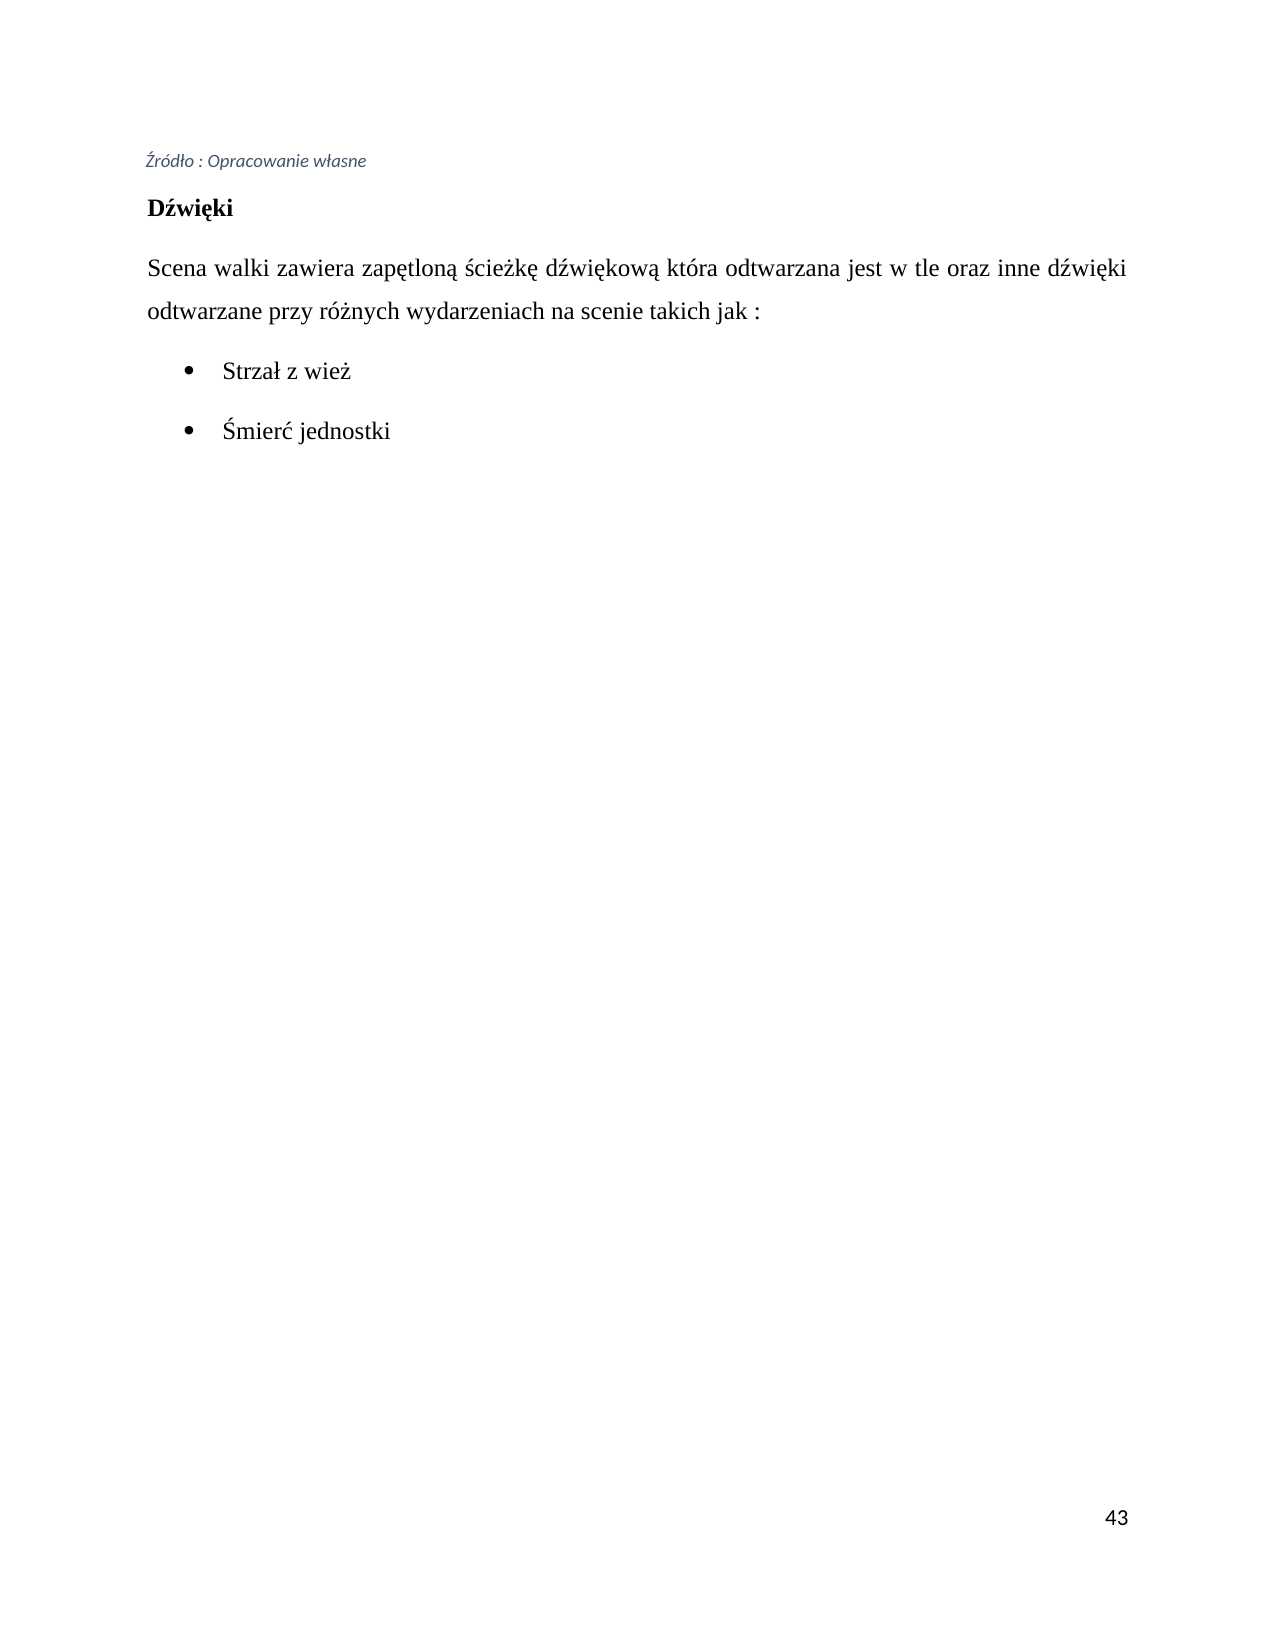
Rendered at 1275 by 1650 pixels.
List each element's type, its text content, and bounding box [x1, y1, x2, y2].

text Źródło : Opracowanie własne [145, 149, 994, 172]
text Scena walki zawiera zapętloną ścieżkę dźwiękową która odtwarzana jest w tle oraz inne dźwięki odtwarzane przy różnych wydarzeniach na scenie takich jak : [147, 253, 1128, 325]
list Strzał z wież [184, 356, 1128, 385]
list Śmierć jednostki [184, 416, 1128, 445]
text Dźwięki [147, 193, 1128, 222]
